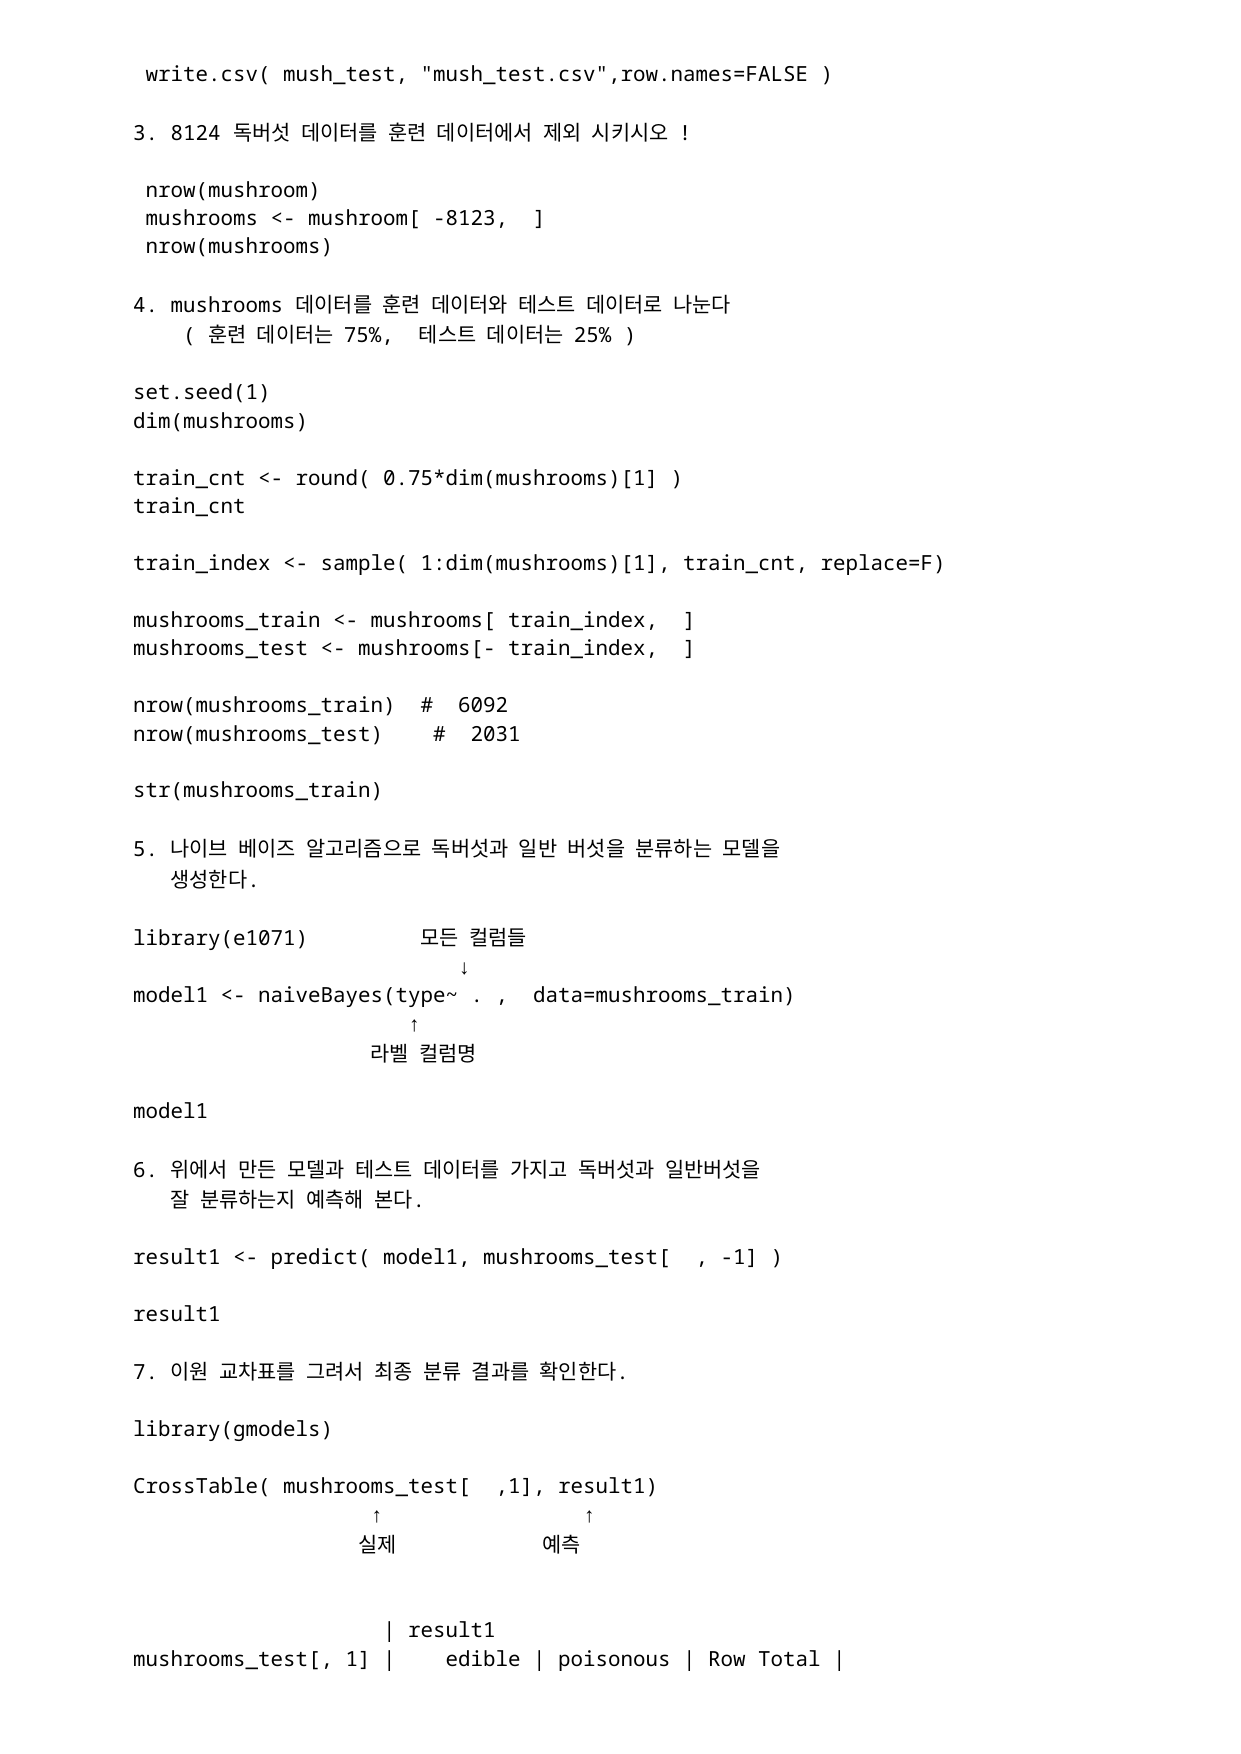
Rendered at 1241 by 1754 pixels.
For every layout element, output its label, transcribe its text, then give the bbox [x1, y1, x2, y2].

text str(mushrooms_train) [59, 776, 1181, 804]
text write.csv( mush_test, "mush_test.csv",row.names=FALSE ) [59, 59, 1181, 87]
text train_cnt <- round( 0.75*dim(mushrooms)[1] ) [59, 463, 1181, 491]
text train_index <- sample( 1:dim(mushrooms)[1], train_cnt, replace=F) [59, 548, 1181, 577]
text 생성한다. [59, 863, 1181, 893]
text ( 훈련 데이터는 75%, 테스트 데이터는 25% ) [59, 319, 1181, 349]
text 3. 8124 독버섯 데이터를 훈련 데이터에서 제외 시키시오 ! [59, 116, 1181, 146]
text ↑ ↑ [59, 1500, 1181, 1528]
text 7. 이원 교차표를 그려서 최종 분류 결과를 확인한다. [59, 1356, 1181, 1386]
text nrow(mushroom) [59, 175, 1181, 203]
text model1 <- naiveBayes(type~ . , data=mushrooms_train) [59, 980, 1181, 1009]
text | result1 [59, 1615, 1181, 1644]
text nrow(mushrooms_test) # 2031 [59, 719, 1181, 747]
text mushrooms_test <- mushrooms[- train_index, ] [59, 633, 1181, 662]
text nrow(mushrooms) [59, 232, 1181, 260]
text ↓ [59, 952, 1181, 980]
text 실제 예측 [59, 1528, 1181, 1558]
text ↑ [59, 1009, 1181, 1037]
text nrow(mushrooms_train) # 6092 [59, 690, 1181, 719]
text CrossTable( mushrooms_test[ ,1], result1) [59, 1471, 1181, 1500]
text result1 <- predict( model1, mushrooms_test[ , -1] ) [59, 1242, 1181, 1270]
text library(gmodels) [59, 1414, 1181, 1443]
text mushrooms <- mushroom[ -8123, ] [59, 203, 1181, 232]
text train_cnt [59, 491, 1181, 520]
text 라벨 컬럼명 [59, 1037, 1181, 1067]
text set.seed(1) [59, 377, 1181, 406]
text 6. 위에서 만든 모델과 테스트 데이터를 가지고 독버섯과 일반버섯을 [59, 1153, 1181, 1183]
text dim(mushrooms) [59, 406, 1181, 434]
text result1 [59, 1299, 1181, 1327]
text library(e1071) 모든 컬럼들 [59, 922, 1181, 952]
text 5. 나이브 베이즈 알고리즘으로 독버섯과 일반 버섯을 분류하는 모델을 [59, 832, 1181, 863]
text mushrooms_train <- mushrooms[ train_index, ] [59, 605, 1181, 633]
text 잘 분류하는지 예측해 본다. [59, 1183, 1181, 1213]
text 4. mushrooms 데이터를 훈련 데이터와 테스트 데이터로 나눈다 [59, 288, 1181, 319]
text model1 [59, 1096, 1181, 1124]
text mushrooms_test[, 1] | edible | poisonous | Row Total | [59, 1644, 1181, 1672]
